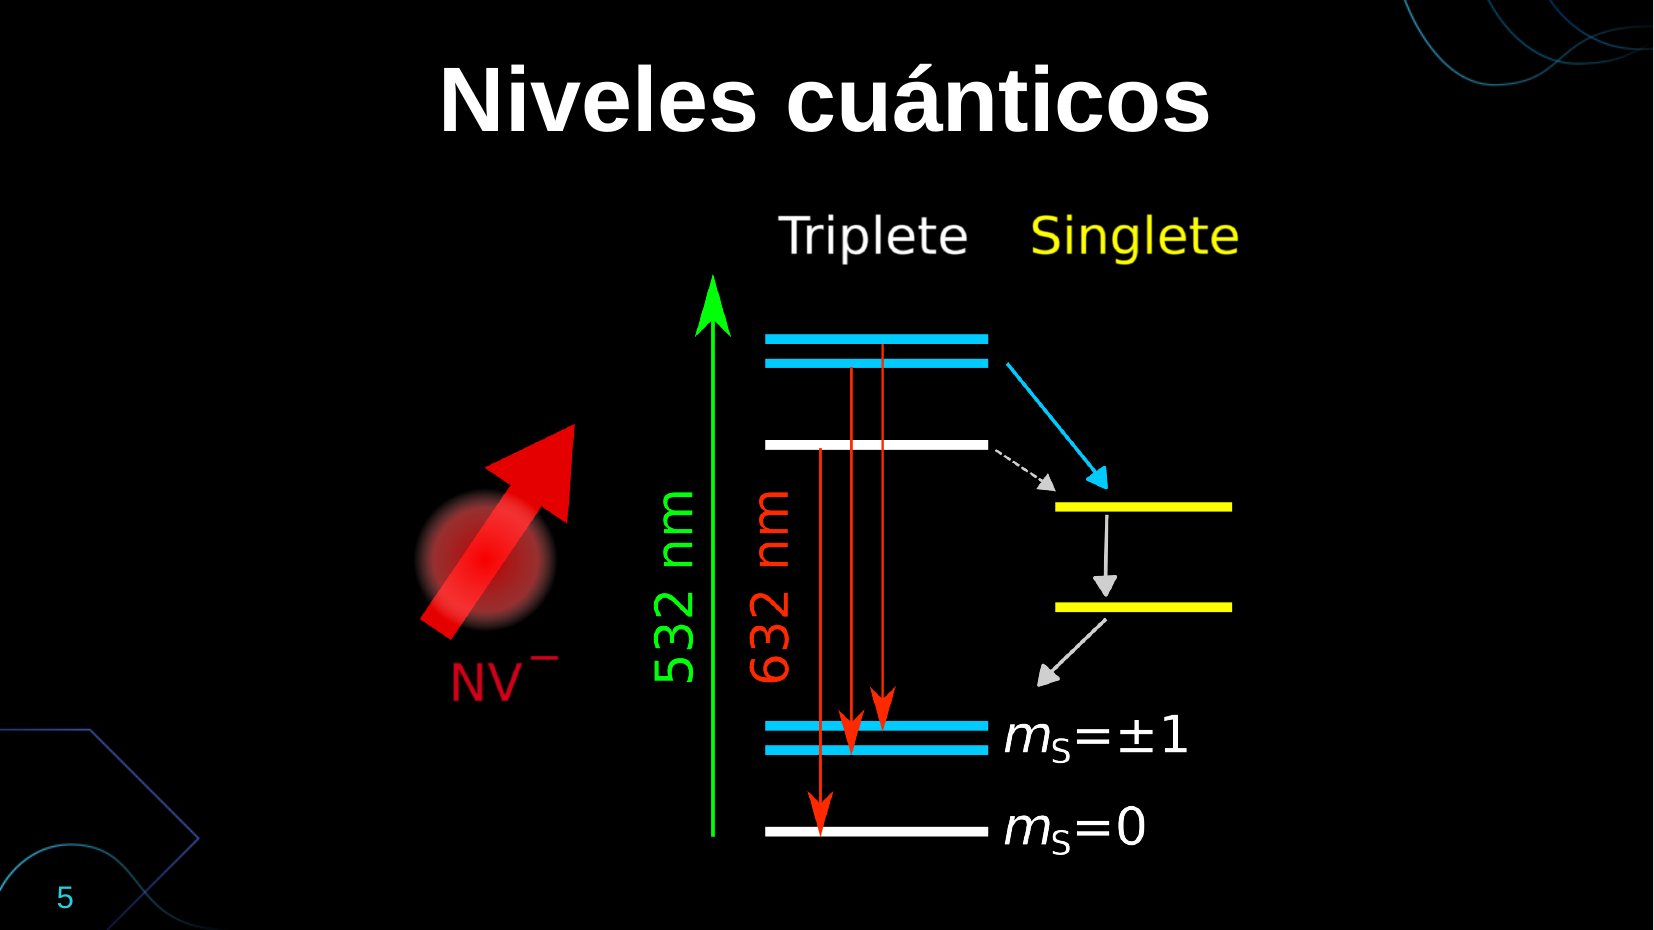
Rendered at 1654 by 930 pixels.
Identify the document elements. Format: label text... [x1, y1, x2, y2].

text_box Niveles cuánticos [424, 40, 1229, 159]
picture [0, 0, 1654, 930]
text_box [42, 873, 215, 930]
